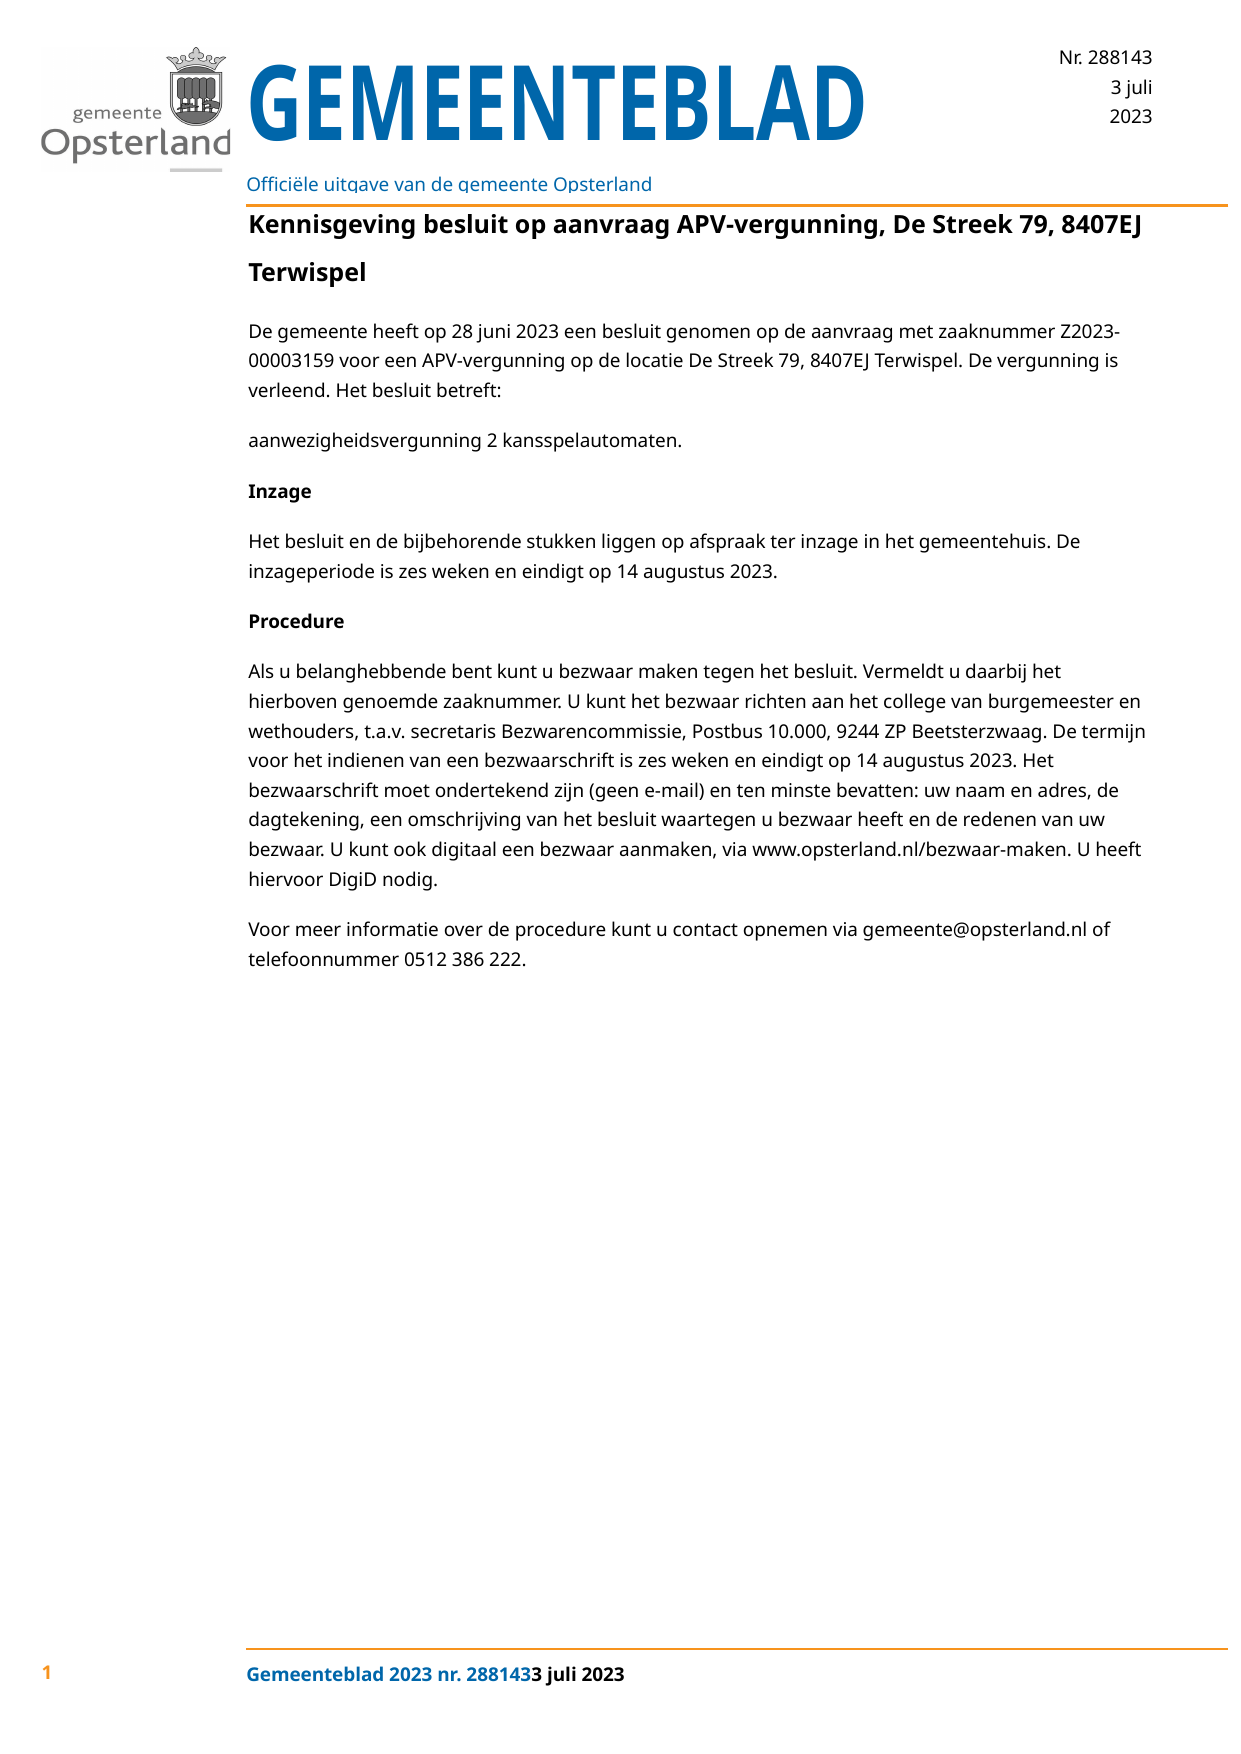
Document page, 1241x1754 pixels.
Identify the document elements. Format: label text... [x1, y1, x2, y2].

text Voor meer informatie over de procedure kunt u contact opnemen via gemeente@opsterland.nl of telefoonnummer 0512 386 222. [248, 916, 1152, 972]
text Inzage [248, 478, 1152, 504]
text Als u belanghebbende bent kunt u bezwaar maken tegen het besluit. Vermeldt u daarbij het hierboven genoemde zaaknummer. U kunt het bezwaar richten aan het college van burgemeester en wethouders, t.a.v. secretaris Bezwarencommissie, Postbus 10.000, 9244 ZP Beetsterzwaag. De termijn voor het indienen van een bezwaarschrift is zes weken en eindigt op 14 augustus 2023. Het bezwaarschrift moet ondertekend zijn (geen e-mail) en ten minste bevatten: uw naam en adres, de dagtekening, een omschrijving van het besluit waartegen u bezwaar heeft en de redenen van uw bezwaar. U kunt ook digitaal een bezwaar aanmaken, via www.opsterland.nl/bezwaar-maken. U heeft hiervoor DigiD nodig. [248, 659, 1152, 892]
text Procedure [248, 608, 1152, 634]
text Kennisgeving besluit op aanvraag APV-vergunning, De Streek 79, 8407EJ Terwispel [248, 207, 1152, 288]
text aanwezigheidsvergunning 2 kansspelautomaten. [248, 427, 1152, 453]
text Het besluit en de bijbehorende stukken liggen op afspraak ter inzage in het gemeentehuis. De inzageperiode is zes weken en eindigt op 14 augustus 2023. [248, 528, 1152, 584]
text De gemeente heeft op 28 juni 2023 een besluit genomen op de aanvraag met zaaknummer Z2023-00003159 voor een APV-vergunning op de locatie De Streek 79, 8407EJ Terwispel. De vergunning is verleend. Het besluit betreft: [248, 318, 1152, 403]
picture [41, 47, 231, 172]
